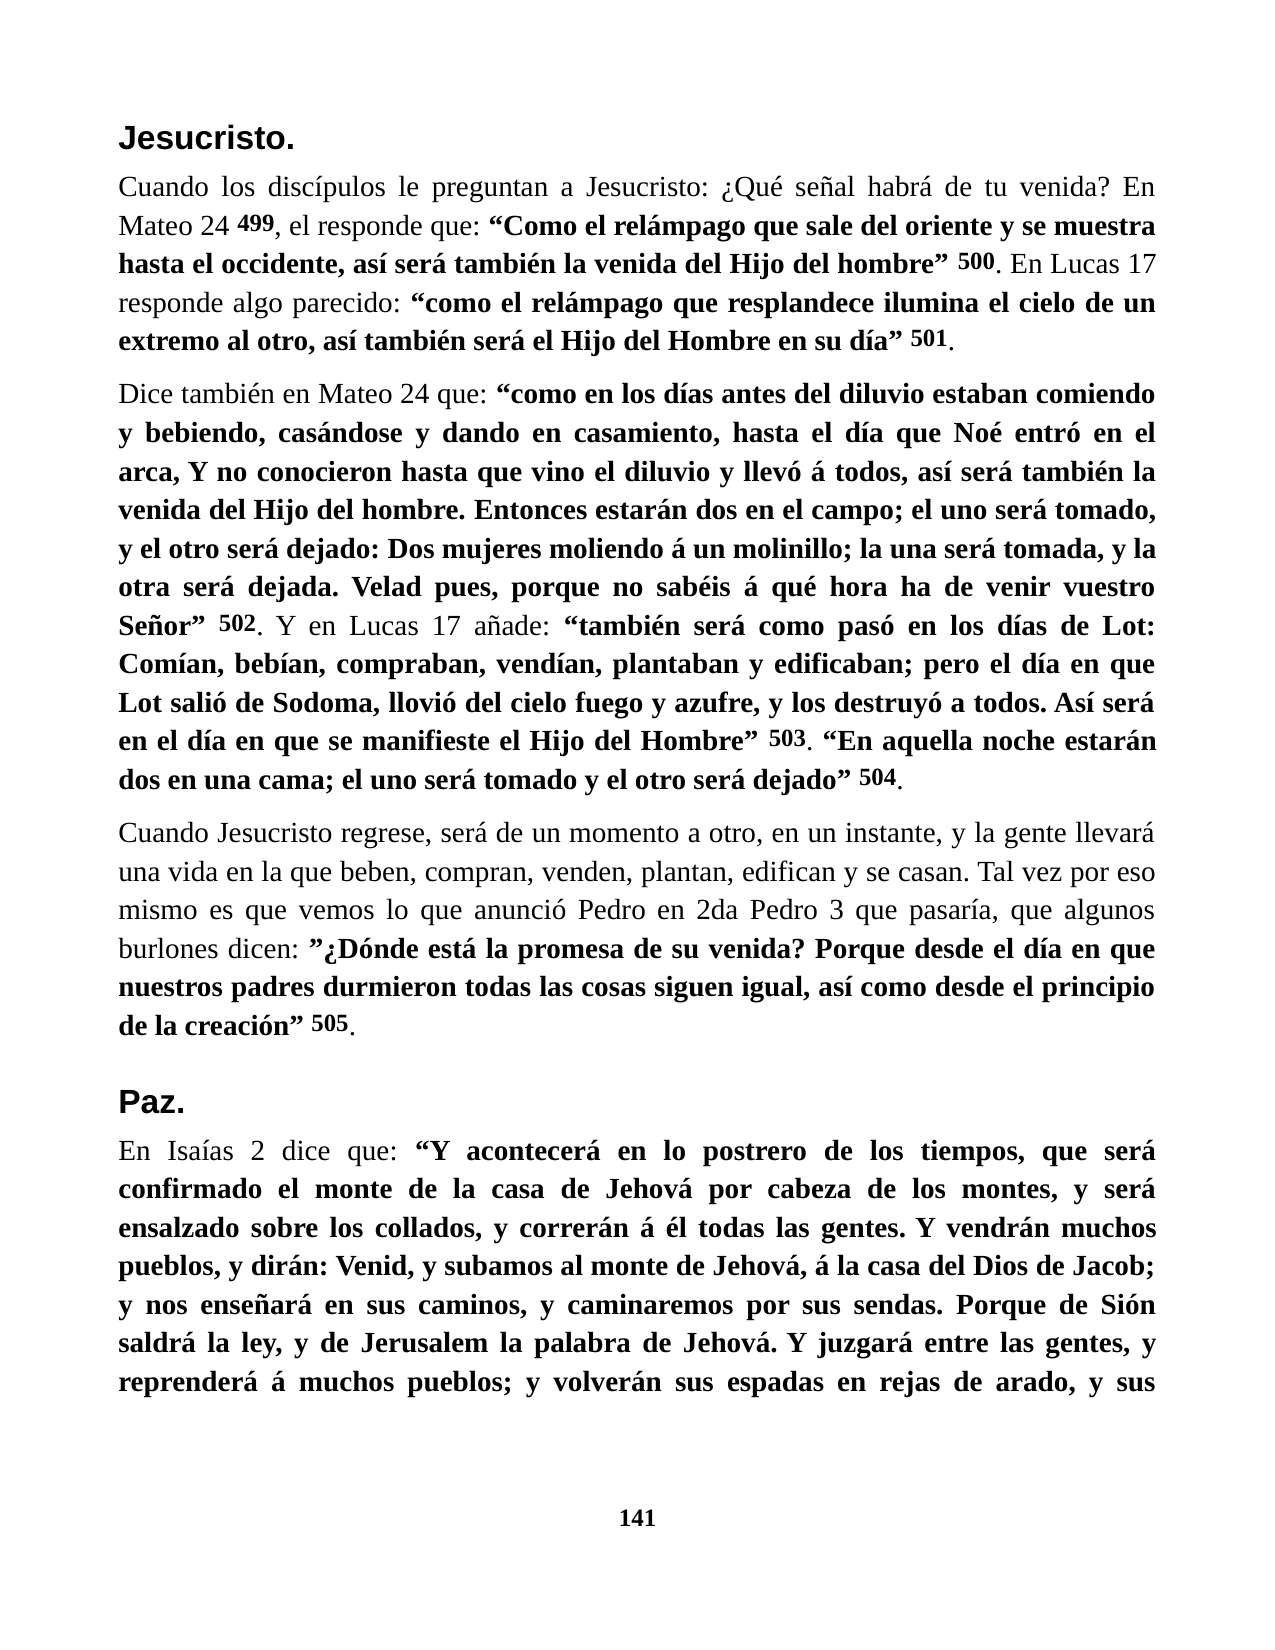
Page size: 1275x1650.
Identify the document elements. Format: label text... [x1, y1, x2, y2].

text Cuando los discípulos le preguntan a Jesucristo: ¿Qué señal habrá de tu venida? En Mateo 24 , el responde que: “Como el relámpago que sale del oriente y se muestra hasta el occidente, así será también la venida del Hijo del hombre” . En Lucas 17 responde algo parecido: “como el relámpago que resplandece ilumina el cielo de un extremo al otro, así también será el Hijo del Hombre en su día” . [118, 169, 1157, 357]
text En Isaías 2 dice que: “Y acontecerá en lo postrero de los tiempos, que será confirmado el monte de la casa de Jehová por cabeza de los montes, y será ensalzado sobre los collados, y correrán á él todas las gentes. Y vendrán muchos pueblos, y dirán: Venid, y subamos al monte de Jehová, á la casa del Dios de Jacob; y nos enseñará en sus caminos, y caminaremos por sus sendas. Porque de Sión saldrá la ley, y de Jerusalem la palabra de Jehová. Y juzgará entre las gentes, y reprenderá á muchos pueblos; y volverán sus espadas en rejas de arado, y sus [118, 1133, 1157, 1398]
subtitle Jesucristo. [118, 118, 1157, 157]
text Cuando Jesucristo regrese, será de un momento a otro, en un instante, y la gente llevará una vida en la que beben, compran, venden, plantan, edifican y se casan. Tal vez por eso mismo es que vemos lo que anunció Pedro en 2da Pedro 3 que pasaría, que algunos burlones dicen: ”¿Dónde está la promesa de su venida? Porque desde el día en que nuestros padres durmieron todas las cosas siguen igual, así como desde el principio de la creación” . [118, 815, 1157, 1041]
text Dice también en Mateo 24 que: “como en los días antes del diluvio estaban comiendo y bebiendo, casándose y dando en casamiento, hasta el día que Noé entró en el arca, Y no conocieron hasta que vino el diluvio y llevó á todos, así será también la venida del Hijo del hombre. Entonces estarán dos en el campo; el uno será tomado, y el otro será dejado: Dos mujeres moliendo á un molinillo; la una será tomada, y la otra será dejada. Velad pues, porque no sabéis á qué hora ha de venir vuestro Señor” . Y en Lucas 17 añade: “también será como pasó en los días de Lot: Comían, bebían, compraban, vendían, plantaban y edificaban; pero el día en que Lot salió de Sodoma, llovió del cielo fuego y azufre, y los destruyó a todos. Así será en el día en que se manifieste el Hijo del Hombre” . “En aquella noche estarán dos en una cama; el uno será tomado y el otro será dejado” . [118, 377, 1157, 796]
subtitle Paz. [118, 1082, 1157, 1120]
